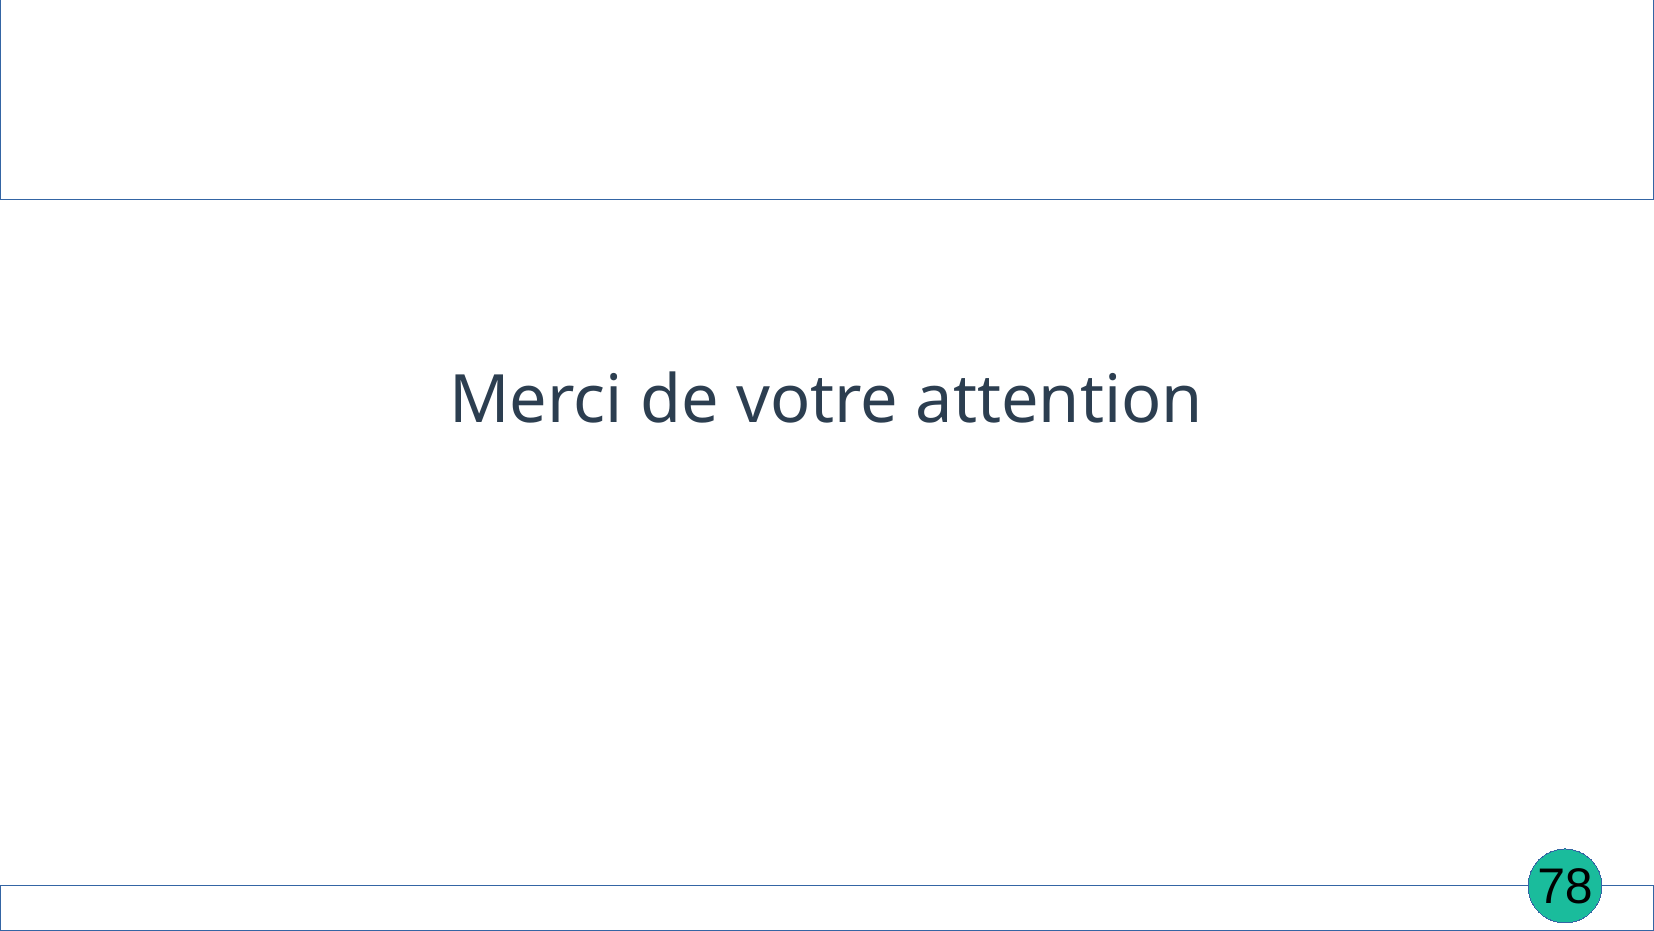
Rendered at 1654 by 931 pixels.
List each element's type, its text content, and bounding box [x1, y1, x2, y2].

subtitle Merci de votre attention [82, 37, 1571, 757]
